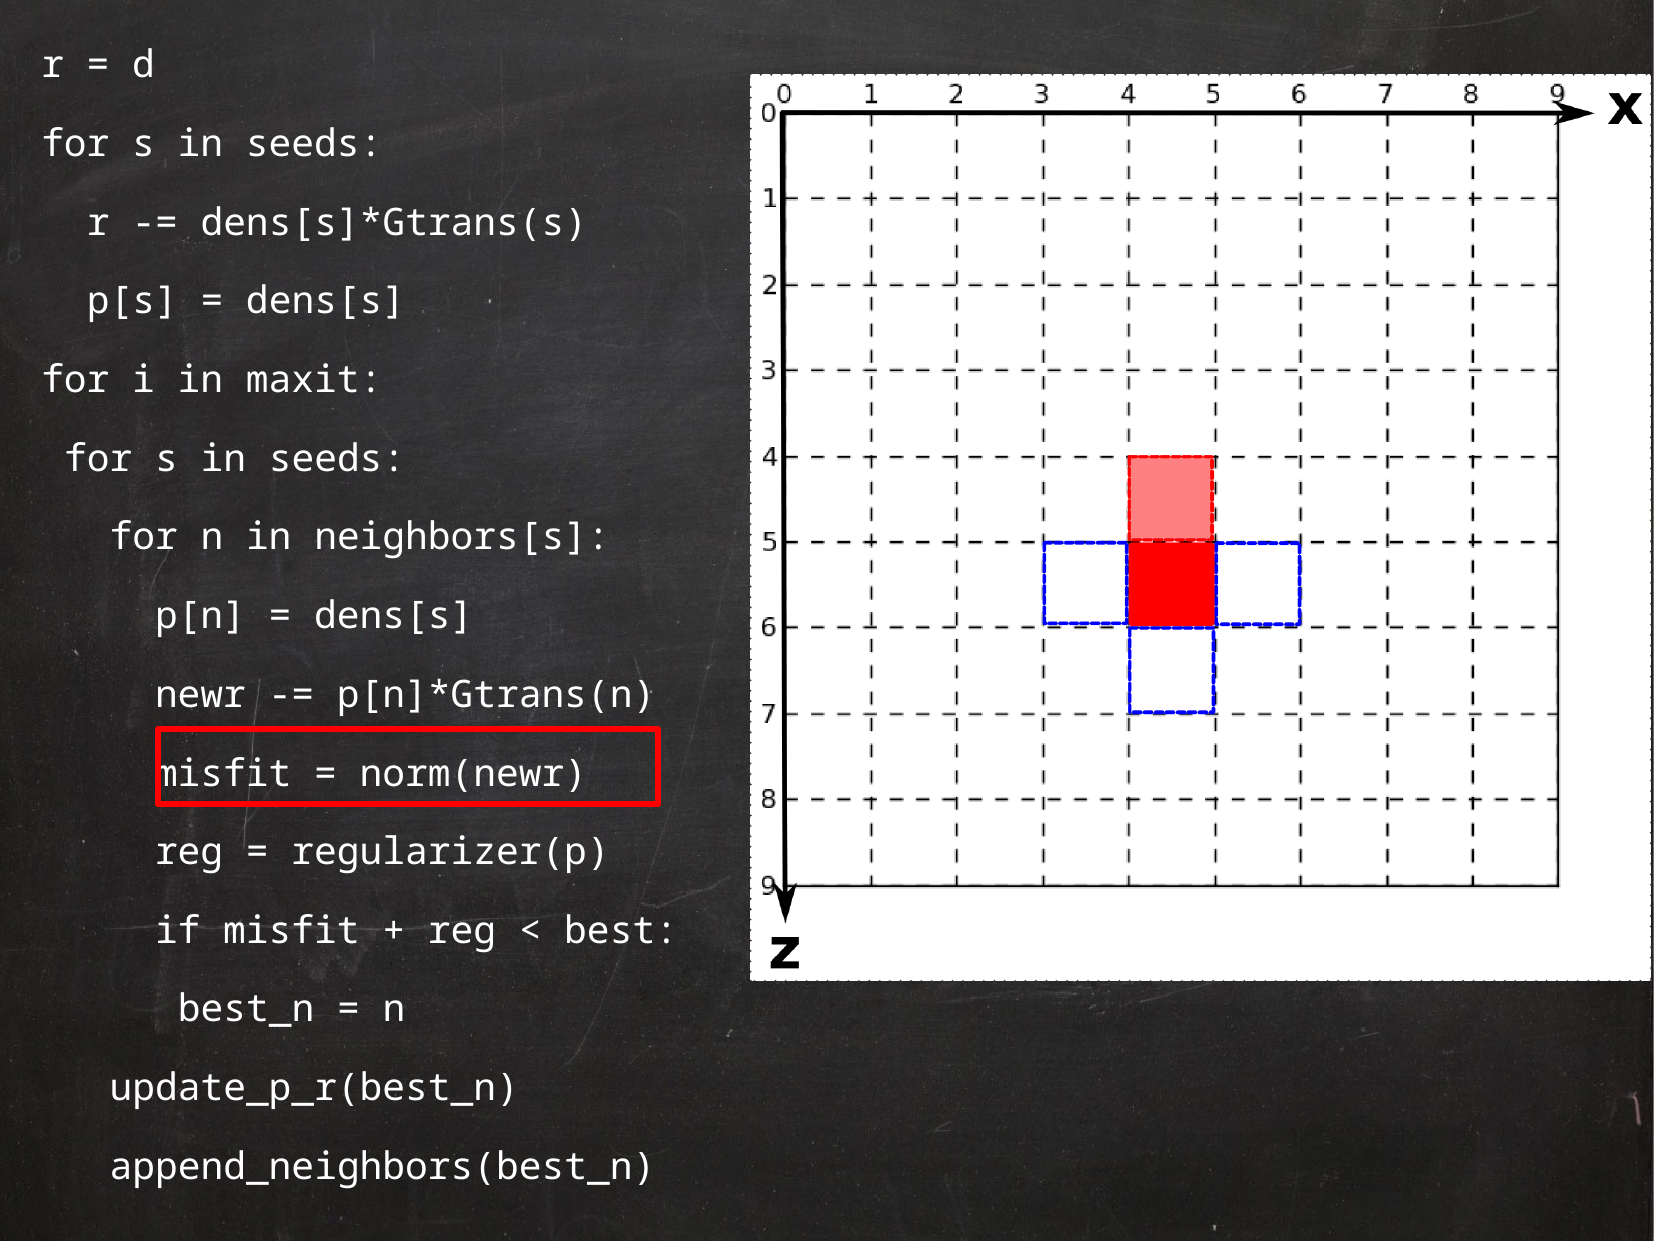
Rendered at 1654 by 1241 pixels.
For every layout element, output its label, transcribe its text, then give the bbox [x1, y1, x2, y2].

picture [0, 0, 1654, 1241]
list r = d for s in seeds: r -= dens[s]*Gtrans(s) p[s] = dens[s] for i in maxit: for s in seeds: for n in neighbors[s]: p[n] = dens[s] newr -= p[n]*Gtrans(n) misfit = norm(newr) reg = regularizer(p) if misfit + reg < best: best_n = n update_p_r(best_n) append_neighbors(best_n) [41, 37, 1613, 1201]
